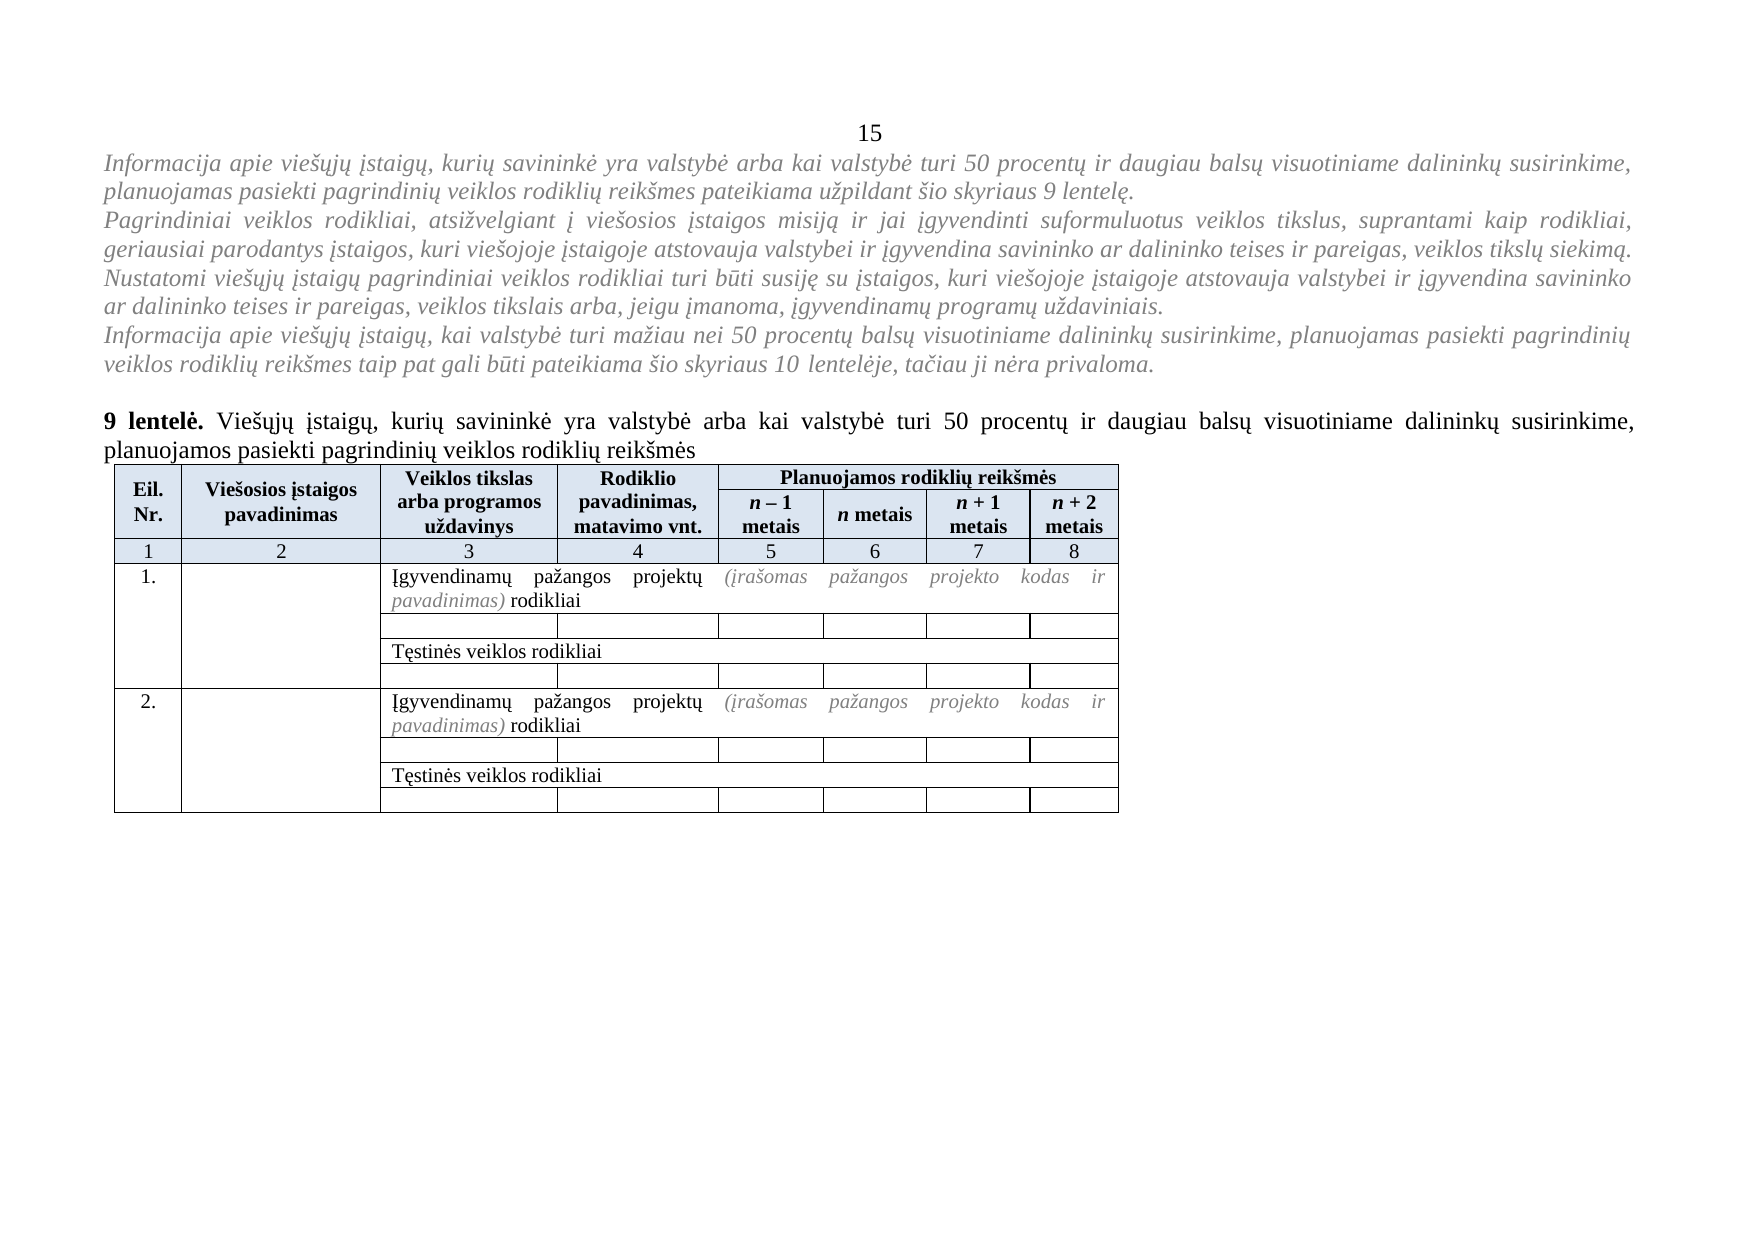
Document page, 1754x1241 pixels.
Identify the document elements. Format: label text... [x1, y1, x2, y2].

table_cell [1031, 738, 1118, 762]
table_cell [719, 614, 823, 637]
table_cell 2 [182, 539, 380, 563]
table_cell 6 [824, 539, 926, 563]
table_cell [182, 689, 380, 787]
table_cell Tęstinės veiklos rodikliai [381, 639, 1118, 663]
text Pagrindiniai veiklos rodikliai, atsižvelgiant į viešosios įstaigos misiją ir jai įgyvendinti suformuluotus veiklos tikslus, suprantami kaip rodikliai, geriausiai parodantys įstaigos, kuri viešojoje įstaigoje atstovauja valstybei ir įgyvendina savininko ar dalininko teises ir pareigas, veiklos tikslų siekimą. Nustatomi viešųjų įstaigų pagrindiniai veiklos rodikliai turi būti susiję su įstaigos, kuri viešojoje įstaigoje atstovauja valstybei ir įgyvendina savininko ar dalininko teises ir pareigas, veiklos tikslais arba, jeigu įmanoma, įgyvendinamų programų uždaviniais. [103, 205, 1636, 320]
table_header Planuojamos rodiklių reikšmės [719, 465, 1118, 489]
table_cell 1. [115, 564, 181, 688]
table_cell [824, 614, 926, 637]
table_cell [558, 664, 718, 688]
table_cell 2. [115, 689, 181, 787]
table_cell 5 [719, 539, 823, 563]
table_header Veiklos tikslas arba programos uždavinys [381, 465, 557, 538]
table_cell n metais [824, 490, 926, 538]
table_cell [558, 738, 718, 762]
table_cell [115, 787, 181, 812]
table_cell [381, 664, 557, 688]
table_header Rodiklio pavadinimas, matavimo vnt. [558, 465, 718, 538]
table_cell [927, 788, 1029, 812]
table_cell Įgyvendinamų pažangos projektų (įrašomas pažangos projekto kodas ir pavadinimas) rodikliai [381, 564, 1118, 612]
table_cell [381, 788, 557, 812]
table_cell [927, 664, 1029, 688]
table_cell [1031, 788, 1118, 812]
table_cell [381, 738, 557, 762]
table_cell [558, 614, 718, 637]
text Informacija apie viešųjų įstaigų, kai valstybė turi mažiau nei 50 procentų balsų visuotiniame dalininkų susirinkime, planuojamas pasiekti pagrindinių veiklos rodiklių reikšmes taip pat gali būti pateikiama šio skyriaus 10 lentelėje, tačiau ji nėra privaloma. [103, 320, 1636, 378]
table_cell Įgyvendinamų pažangos projektų (įrašomas pažangos projekto kodas ir pavadinimas) rodikliai [381, 689, 1118, 737]
table_cell 7 [927, 539, 1029, 563]
text 9 lentelė. Viešųjų įstaigų, kurių savininkė yra valstybė arba kai valstybė turi 50 procentų ir daugiau balsų visuotiniame dalininkų susirinkime, planuojamos pasiekti pagrindinių veiklos rodiklių reikšmės [103, 406, 1636, 464]
table_cell [927, 614, 1029, 637]
table_cell [182, 787, 380, 812]
table_cell [182, 564, 380, 688]
table_cell [558, 788, 718, 812]
table_cell [1031, 664, 1118, 688]
table_header Eil. Nr. [115, 465, 181, 538]
table_cell n + 1 metais [927, 490, 1029, 538]
table_cell [719, 788, 823, 812]
table_cell [824, 788, 926, 812]
table_cell 4 [558, 539, 718, 563]
table_cell [1031, 614, 1118, 637]
table_cell [824, 738, 926, 762]
table_cell Tęstinės veiklos rodikliai [381, 763, 1118, 787]
table_cell [719, 664, 823, 688]
text Informacija apie viešųjų įstaigų, kurių savininkė yra valstybė arba kai valstybė turi 50 procentų ir daugiau balsų visuotiniame dalininkų susirinkime, planuojamas pasiekti pagrindinių veiklos rodiklių reikšmes pateikiama užpildant šio skyriaus 9 lentelę. [103, 148, 1636, 205]
table_header Viešosios įstaigos pavadinimas [182, 465, 380, 538]
table_cell [824, 664, 926, 688]
table_cell [381, 614, 557, 637]
table_cell n + 2 metais [1031, 490, 1118, 538]
table_cell [927, 738, 1029, 762]
table_cell [719, 738, 823, 762]
table_cell n – 1 metais [719, 490, 823, 538]
table_cell 3 [381, 539, 557, 563]
table_cell 1 [115, 539, 181, 563]
table_cell 8 [1031, 539, 1118, 563]
